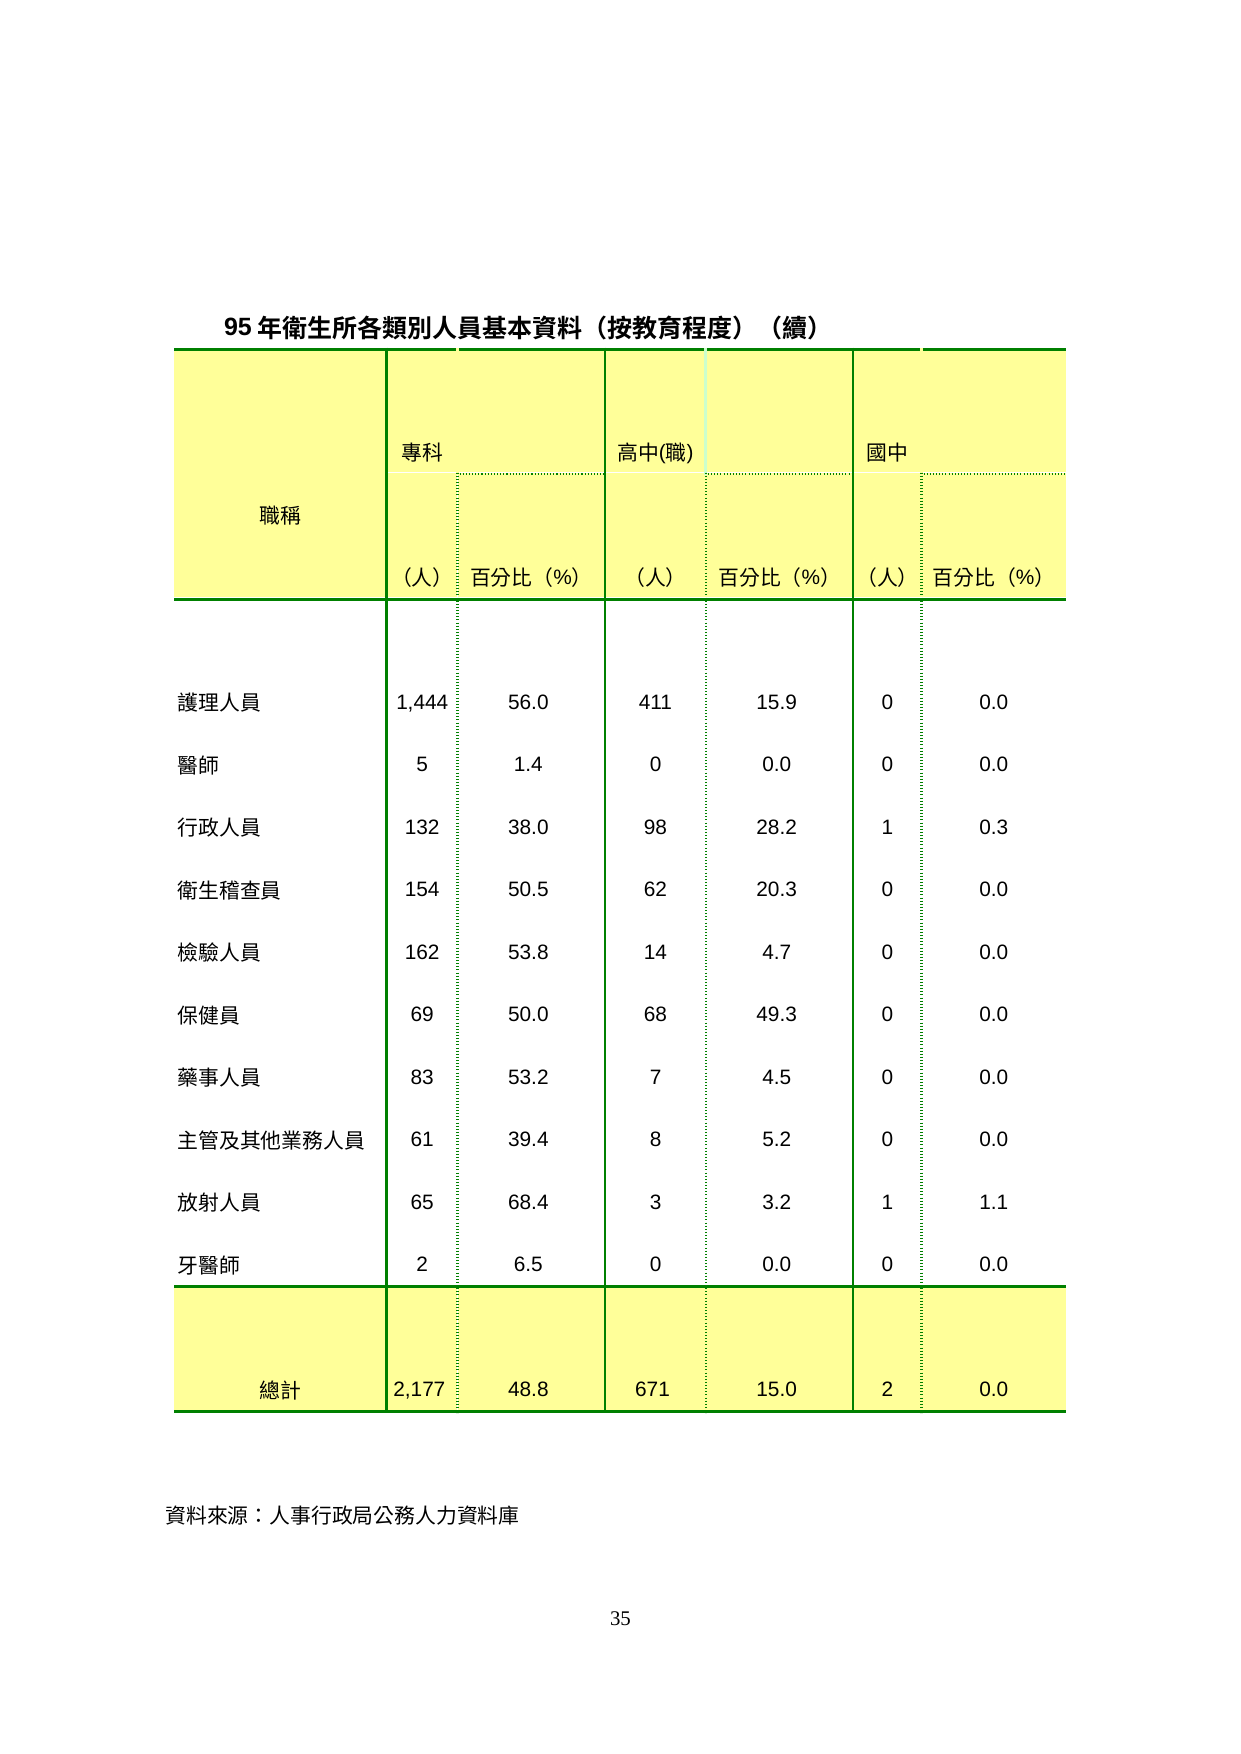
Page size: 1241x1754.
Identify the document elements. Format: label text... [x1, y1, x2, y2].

table_cell 15.9 [706, 601, 852, 722]
table_cell 0.0 [706, 1223, 852, 1285]
table_cell 放射人員 [174, 1160, 385, 1222]
table_cell 0 [854, 973, 921, 1035]
table_cell 0 [854, 601, 921, 722]
table_cell 50.5 [458, 848, 604, 910]
table_cell 0 [854, 1098, 921, 1160]
table_header 高中(職) [606, 351, 704, 472]
table_cell 68 [606, 973, 706, 1035]
table_cell 2,177 [388, 1288, 457, 1410]
table_cell 1.1 [921, 1160, 1066, 1222]
table_cell 保健員 [174, 973, 385, 1035]
table_cell 53.8 [458, 910, 604, 972]
table_cell 61 [388, 1098, 457, 1160]
table_cell 護理人員 [174, 601, 385, 722]
table_header 國中 [854, 351, 920, 472]
table_cell 行政人員 [174, 785, 385, 847]
table_cell 8 [606, 1098, 706, 1160]
table_cell 0.0 [921, 848, 1066, 910]
table_cell 68.4 [458, 1160, 604, 1222]
table_header [707, 351, 852, 472]
table_cell 4.5 [706, 1035, 852, 1097]
table_cell 411 [606, 601, 706, 722]
table_cell 0 [606, 723, 706, 785]
table_cell 檢驗人員 [174, 910, 385, 972]
table_cell 0.0 [921, 1035, 1066, 1097]
table_cell 154 [388, 848, 457, 910]
table_cell 65 [388, 1160, 457, 1222]
table_header 專科 [388, 351, 456, 472]
table_cell 671 [606, 1288, 706, 1410]
table_cell 醫師 [174, 723, 385, 785]
table_cell 百分比（%） [706, 473, 852, 597]
table_cell 3 [606, 1160, 706, 1222]
table_cell 0.0 [706, 723, 852, 785]
table_cell 56.0 [458, 601, 604, 722]
table_cell 14 [606, 910, 706, 972]
table_cell 39.4 [458, 1098, 604, 1160]
table_cell 0.0 [921, 1223, 1066, 1285]
table_cell 1.4 [458, 723, 604, 785]
table_cell 2 [854, 1288, 921, 1410]
table_cell 百分比（%） [921, 473, 1066, 597]
table_cell 49.3 [706, 973, 852, 1035]
table_cell 20.3 [706, 848, 852, 910]
table_cell 0.0 [921, 723, 1066, 785]
table_cell 0 [854, 848, 921, 910]
table_cell 38.0 [458, 785, 604, 847]
table_header [923, 351, 1066, 472]
text 95年衛生所各類別人員基本資料（按教育程度）（續） [148, 285, 1092, 347]
table_cell 0 [606, 1223, 706, 1285]
table_cell 0.0 [921, 910, 1066, 972]
table_cell 0 [854, 1223, 921, 1285]
table_cell 7 [606, 1035, 706, 1097]
table_cell 15.0 [706, 1288, 852, 1410]
table_cell 1,444 [388, 601, 457, 722]
table_cell 0 [854, 723, 921, 785]
table_cell 0.0 [921, 601, 1066, 722]
table_cell 48.8 [458, 1288, 604, 1410]
table_cell 53.2 [458, 1035, 604, 1097]
table_cell 50.0 [458, 973, 604, 1035]
table_cell 1 [854, 785, 921, 847]
table_cell 132 [388, 785, 457, 847]
table_cell 0.3 [921, 785, 1066, 847]
text 資料來源：人事行政局公務人力資料庫 [148, 1472, 1092, 1535]
table_cell 5.2 [706, 1098, 852, 1160]
table_cell 28.2 [706, 785, 852, 847]
table_cell 5 [388, 723, 457, 785]
table_cell 0.0 [921, 1288, 1066, 1410]
table_cell 0 [854, 910, 921, 972]
table_cell 98 [606, 785, 706, 847]
table_cell 2 [388, 1223, 457, 1285]
table_cell 69 [388, 973, 457, 1035]
table_cell 3.2 [706, 1160, 852, 1222]
table_cell 牙醫師 [174, 1223, 385, 1285]
table_cell 百分比（%） [458, 473, 604, 597]
table_cell （人） [854, 473, 921, 597]
table_header [459, 351, 604, 472]
table_cell 0 [854, 1035, 921, 1097]
table_cell 主管及其他業務人員 [174, 1098, 385, 1160]
table_cell 0.0 [921, 1098, 1066, 1160]
table_cell 83 [388, 1035, 457, 1097]
table_cell 衛生稽查員 [174, 848, 385, 910]
table_cell 162 [388, 910, 457, 972]
table_cell 總計 [174, 1288, 385, 1410]
table_cell 6.5 [458, 1223, 604, 1285]
table_header 職稱 [174, 351, 385, 597]
table_cell （人） [388, 473, 457, 597]
table_cell 4.7 [706, 910, 852, 972]
table_cell 1 [854, 1160, 921, 1222]
table_cell 藥事人員 [174, 1035, 385, 1097]
table_cell 0.0 [921, 973, 1066, 1035]
table_cell 62 [606, 848, 706, 910]
table_cell （人） [606, 473, 706, 597]
